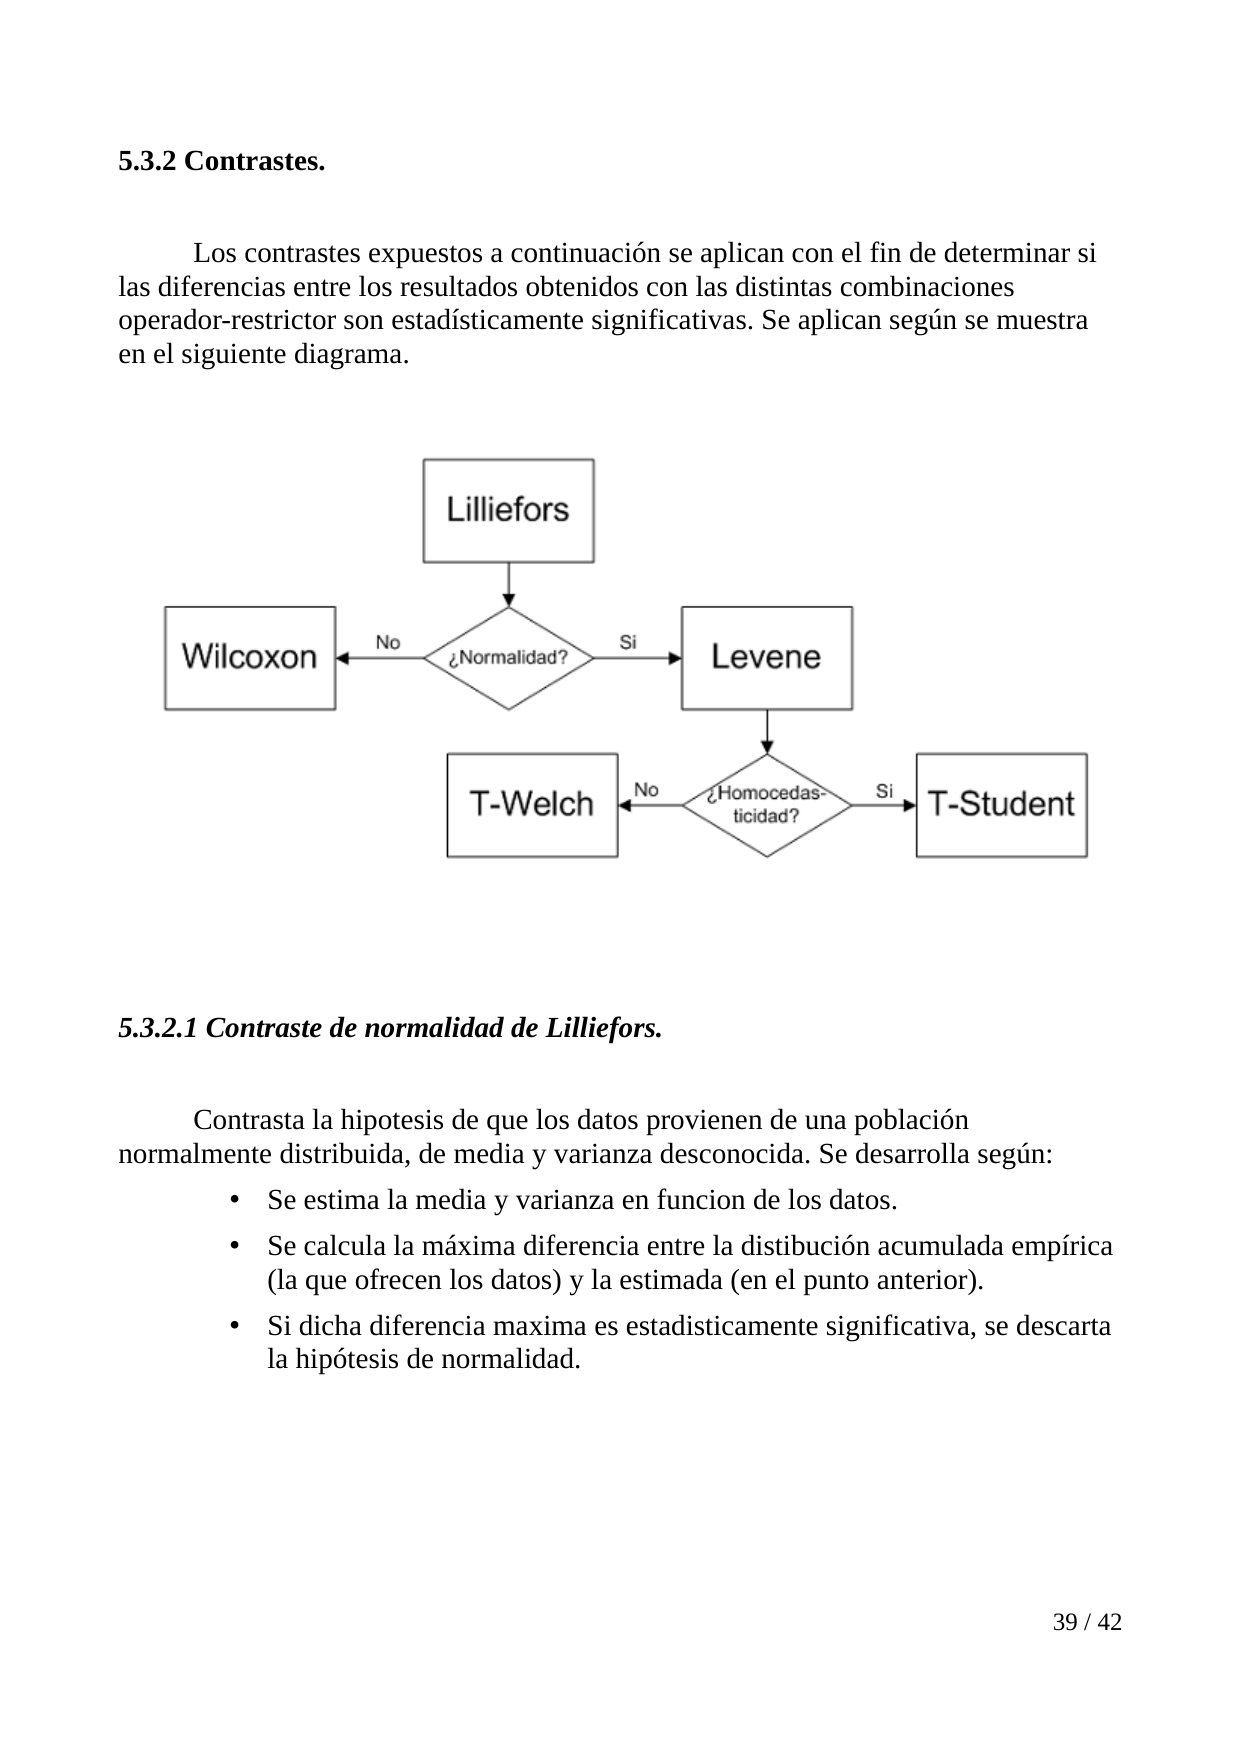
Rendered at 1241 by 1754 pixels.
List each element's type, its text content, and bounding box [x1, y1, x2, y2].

list Se calcula la máxima diferencia entre la distibución acumulada empírica (la que ofrecen los datos) y la estimada (en el punto anterior). [229, 1228, 1122, 1295]
text Contrasta la hipotesis de que los datos provienen de una población normalmente distribuida, de media y varianza desconocida. Se desarrolla según: [118, 1102, 1122, 1169]
text Los contrastes expuestos a continuación se aplican con el fin de determinar si las diferencias entre los resultados obtenidos con las distintas combinaciones operador-restrictor son estadísticamente significativas. Se aplican según se muestra en el siguiente diagrama. [118, 235, 1122, 369]
list Si dicha diferencia maxima es estadisticamente significativa, se descarta la hipótesis de normalidad. [229, 1308, 1122, 1375]
subtitle 5.3.2.1 Contraste de normalidad de Lilliefors. [118, 1010, 1122, 1044]
list Se estima la media y varianza en funcion de los datos. [229, 1182, 1122, 1216]
subtitle 5.3.2 Contrastes. [118, 143, 1122, 177]
